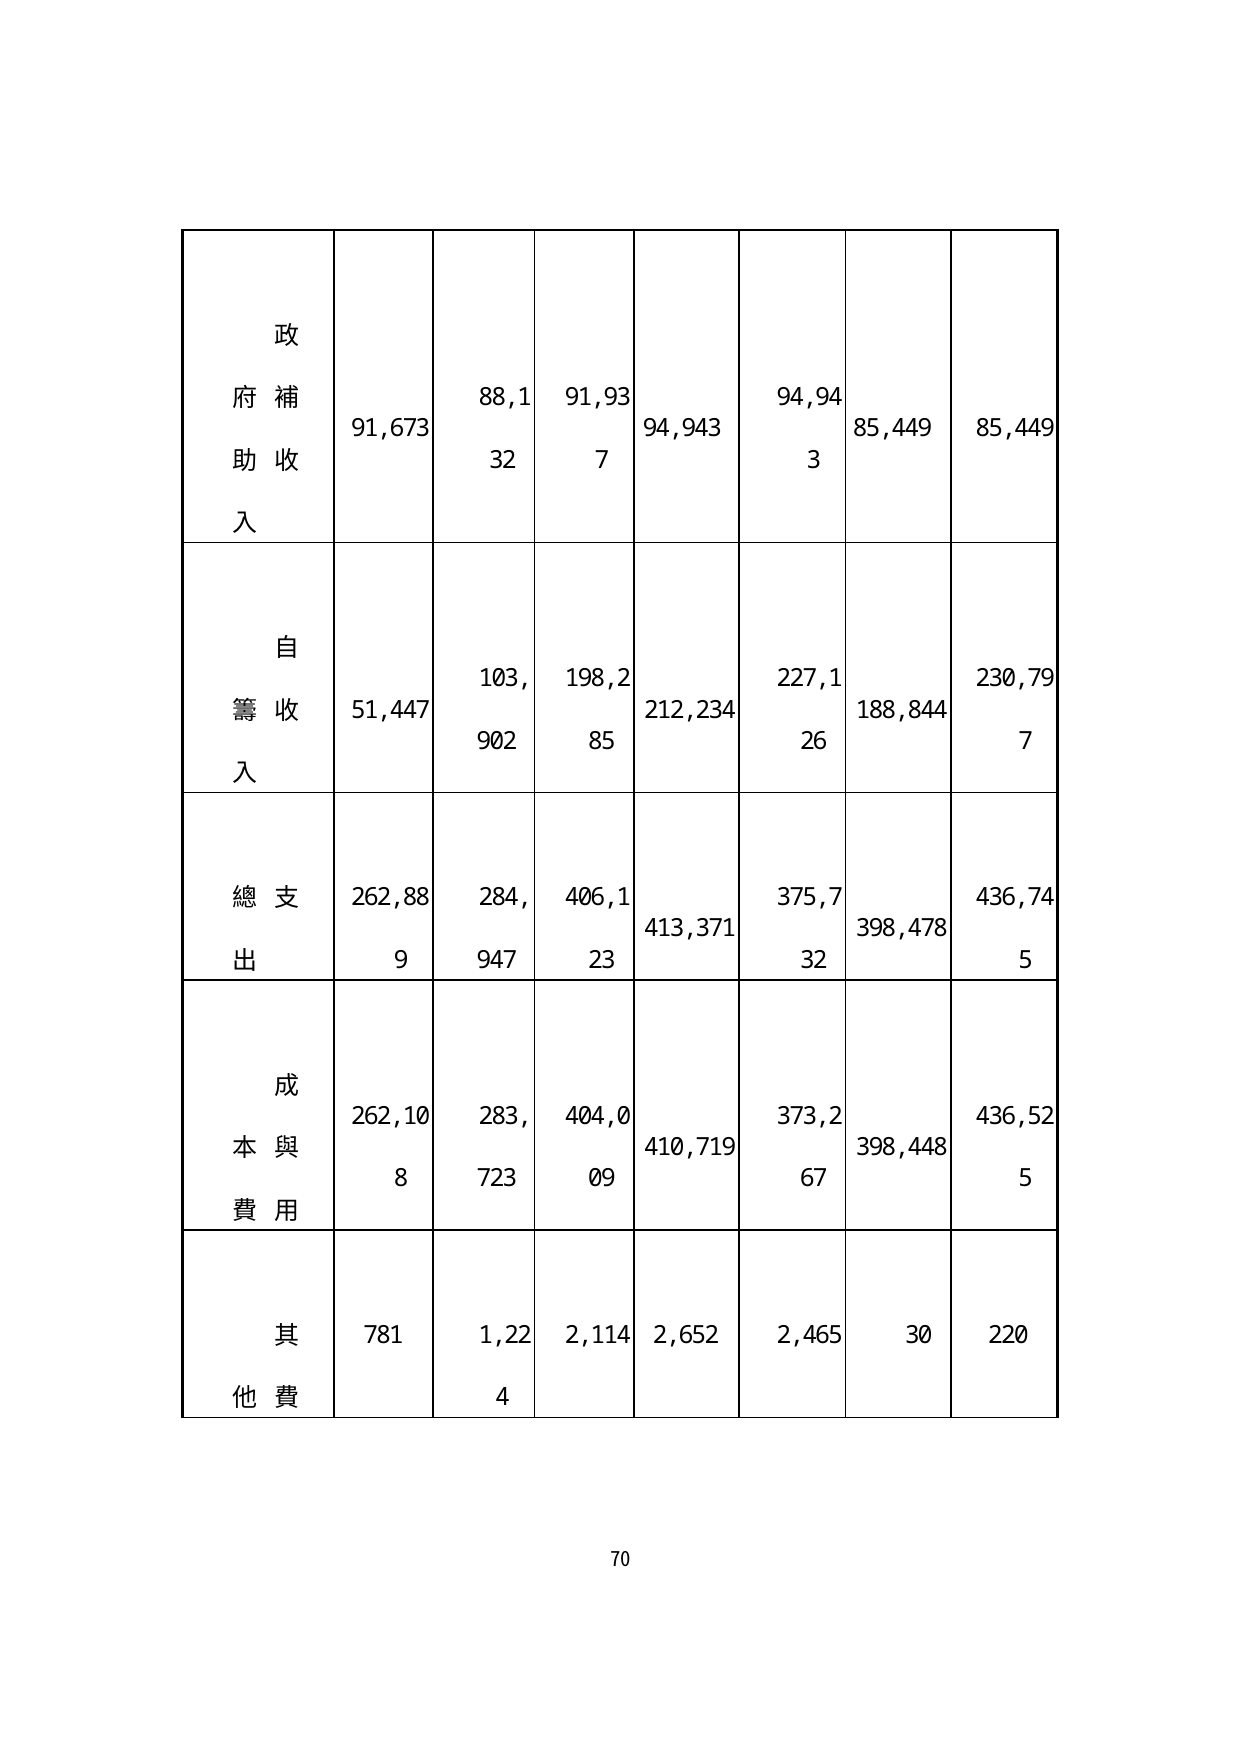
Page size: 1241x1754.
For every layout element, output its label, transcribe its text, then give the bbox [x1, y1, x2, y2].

table_cell 373,267 [740, 981, 845, 1229]
table_cell 375,732 [740, 793, 845, 979]
table_cell 398,448 [846, 981, 950, 1229]
table_cell 1,224 [434, 1231, 534, 1417]
table_cell 103,902 [434, 543, 534, 792]
table_cell 91,673 [335, 231, 432, 542]
table_cell 262,889 [335, 793, 432, 979]
table_cell 91,937 [535, 231, 633, 542]
table_cell 410,719 [635, 981, 738, 1229]
table_cell 總支出 [184, 793, 333, 979]
table_cell 2,114 [535, 1231, 633, 1417]
table_cell 413,371 [635, 793, 738, 979]
table_cell 政府補助收入 [184, 231, 333, 542]
table_cell 85,449 [952, 231, 1056, 542]
table_cell 51,447 [335, 543, 432, 792]
table_cell 230,797 [952, 543, 1056, 792]
table_cell 406,123 [535, 793, 633, 979]
table_cell 227,126 [740, 543, 845, 792]
table_cell 404,009 [535, 981, 633, 1229]
table_cell 成本與費用 [184, 981, 333, 1229]
table_cell 262,108 [335, 981, 432, 1229]
table_cell 436,525 [952, 981, 1056, 1229]
table_cell 2,652 [635, 1231, 738, 1417]
table_cell 198,285 [535, 543, 633, 792]
table_cell 其他費 [184, 1231, 333, 1417]
table_cell 30 [846, 1231, 950, 1417]
table_cell 自籌收入 [184, 543, 333, 792]
table_cell 398,478 [846, 793, 950, 979]
table_cell 284,947 [434, 793, 534, 979]
table_cell 212,234 [635, 543, 738, 792]
table_cell 220 [952, 1231, 1056, 1417]
table_cell 94,943 [635, 231, 738, 542]
table_cell 2,465 [740, 1231, 845, 1417]
table_cell 781 [335, 1231, 432, 1417]
table_cell 88,132 [434, 231, 534, 542]
table_cell 85,449 [846, 231, 950, 542]
table_cell 188,844 [846, 543, 950, 792]
table_cell 436,745 [952, 793, 1056, 979]
table_cell 94,943 [740, 231, 845, 542]
table_cell 283,723 [434, 981, 534, 1229]
